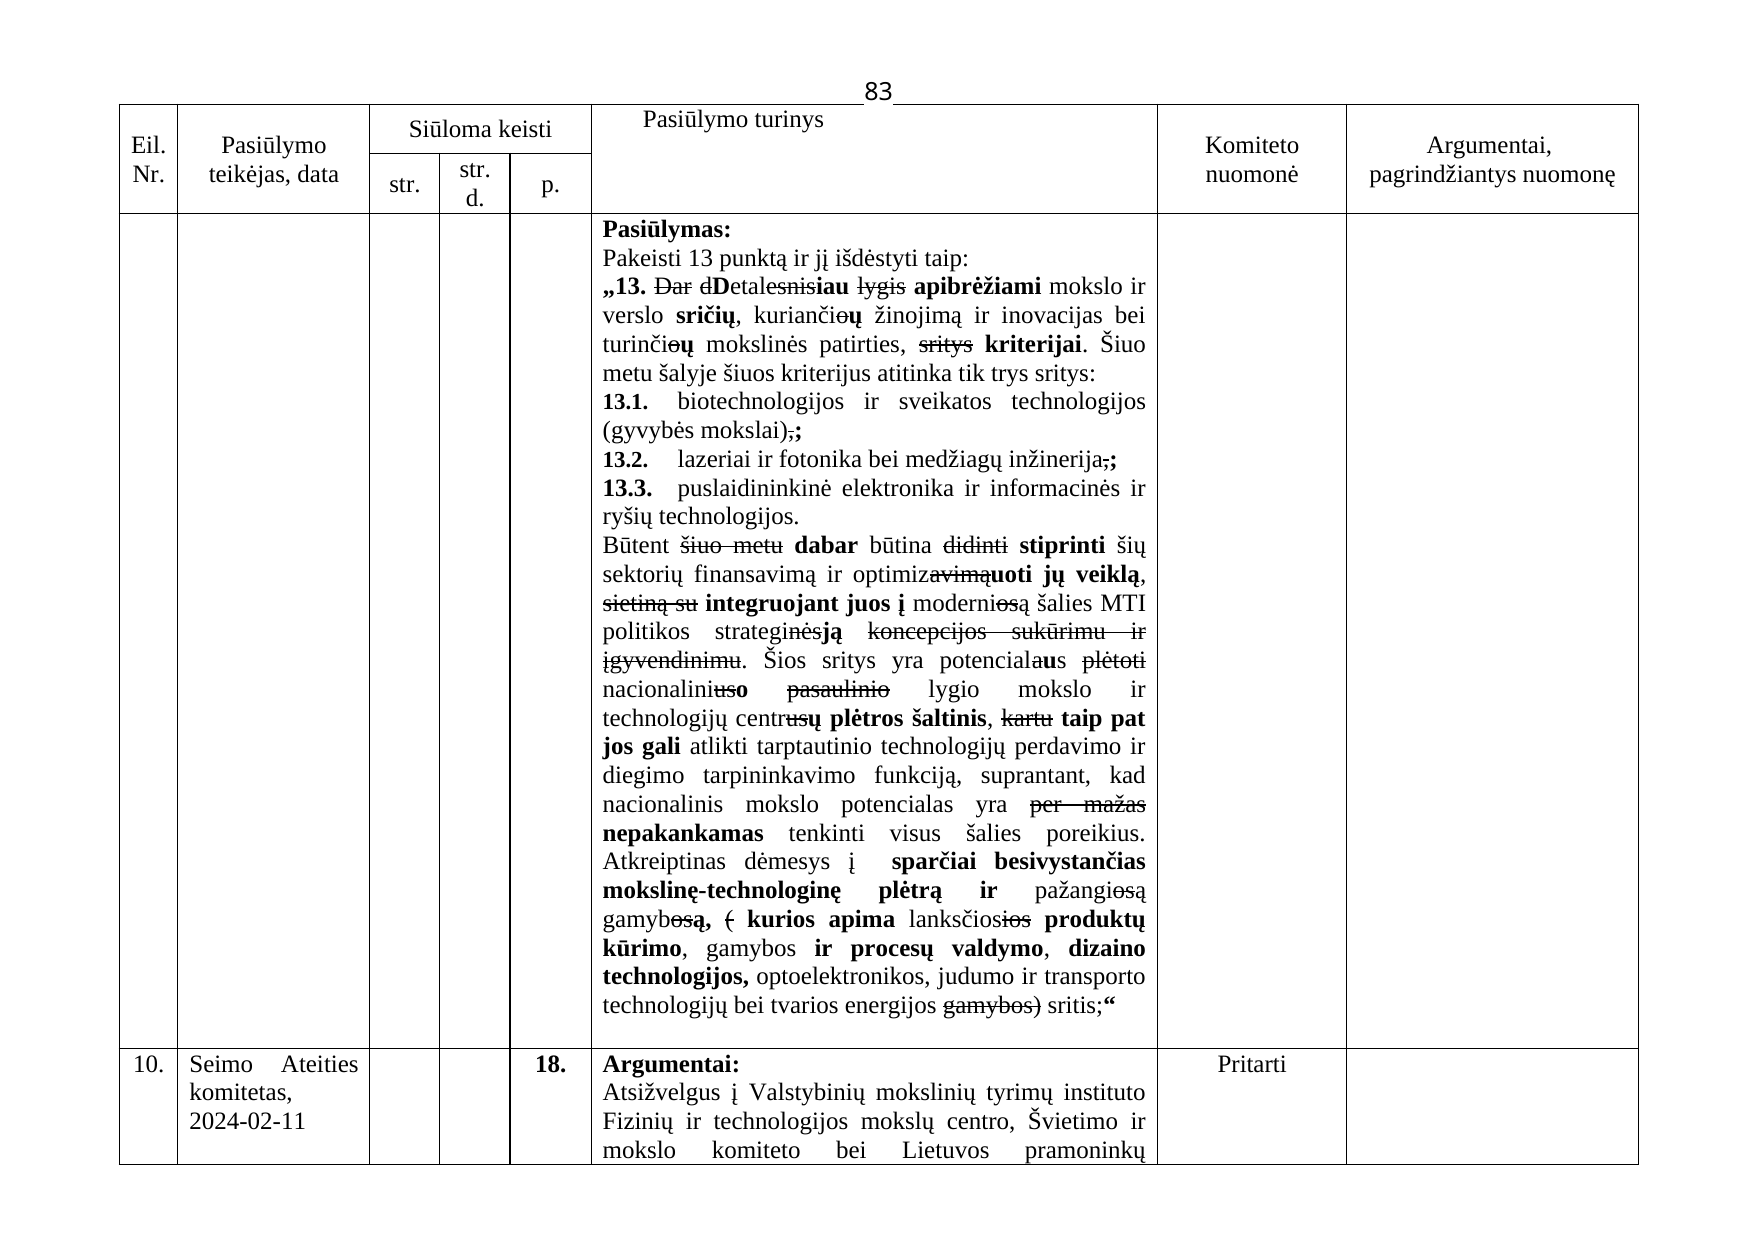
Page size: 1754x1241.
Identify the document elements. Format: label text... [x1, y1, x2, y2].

table_header Siūloma keisti [370, 105, 591, 153]
table_cell [120, 214, 177, 1048]
table_cell str. [370, 154, 439, 213]
table_cell [1158, 214, 1346, 1048]
table_cell p. [511, 154, 591, 213]
table_cell [1347, 214, 1638, 1048]
table_header Argumentai, pagrindžiantys nuomonę [1347, 105, 1638, 213]
table_header Pasiūlymo turinys [592, 105, 1157, 213]
table_cell Pritarti [1158, 1049, 1346, 1164]
table_cell str. d. [440, 154, 509, 213]
table_cell [370, 1049, 439, 1164]
table_cell Argumentai: Atsižvelgus į Valstybinių mokslinių tyrimų instituto Fizinių ir technologijos mokslų centro, Švietimo ir mokslo komiteto bei Lietuvos pramoninkų [592, 1049, 1157, 1164]
table_header Eil. Nr. [120, 105, 177, 213]
table_cell [370, 214, 439, 1048]
table_cell [511, 214, 591, 1048]
table_cell [1347, 1049, 1638, 1164]
table_cell [440, 1049, 509, 1164]
table_cell Seimo Ateities komitetas, 2024-02-11 [178, 1049, 369, 1164]
table_cell Pasiūlymas: Pakeisti 13 punktą ir jį išdėstyti taip: „13. Dar dDetalesnisiau lygis apibrėžiami mokslo ir verslo sričių, kuriančioų žinojimą ir inovacijas bei turinčioų mokslinės patirties, sritys kriterijai. Šiuo metu šalyje šiuos kriterijus atitinka tik trys sritys: biotechnologijos ir sveikatos technologijos (gyvybės mokslai),; lazeriai ir fotonika bei medžiagų inžinerija,; puslaidininkinė elektronika ir informacinės ir ryšių technologijos. Būtent šiuo metu dabar būtina didinti stiprinti šių sektorių finansavimą ir optimizavimąuoti jų veiklą, sietiną su integruojant juos į moderniosą šalies MTI politikos strateginėsją koncepcijos sukūrimu ir įgyvendinimu. Šios sritys yra potencialaus plėtoti nacionaliniuso pasaulinio lygio mokslo ir technologijų centrusų plėtros šaltinis, kartu taip pat jos gali atlikti tarptautinio technologijų perdavimo ir diegimo tarpininkavimo funkciją, suprantant, kad nacionalinis mokslo potencialas yra per mažas nepakankamas tenkinti visus šalies poreikius. Atkreiptinas dėmesys į sparčiai besivystančias mokslinę-technologinę plėtrą ir pažangiosą gamybosą, ( kurios apima lanksčiosios produktų kūrimo, gamybos ir procesų valdymo, dizaino technologijos, optoelektronikos, judumo ir transporto technologijų bei tvarios energijos gamybos) sritis;“ [592, 214, 1157, 1048]
table_cell [440, 214, 509, 1048]
table_cell [178, 214, 369, 1048]
table_header Komiteto nuomonė [1158, 105, 1346, 213]
table_cell 10. [120, 1049, 177, 1164]
table_cell 18. [511, 1049, 591, 1164]
table_header Pasiūlymo teikėjas, data [178, 105, 369, 213]
